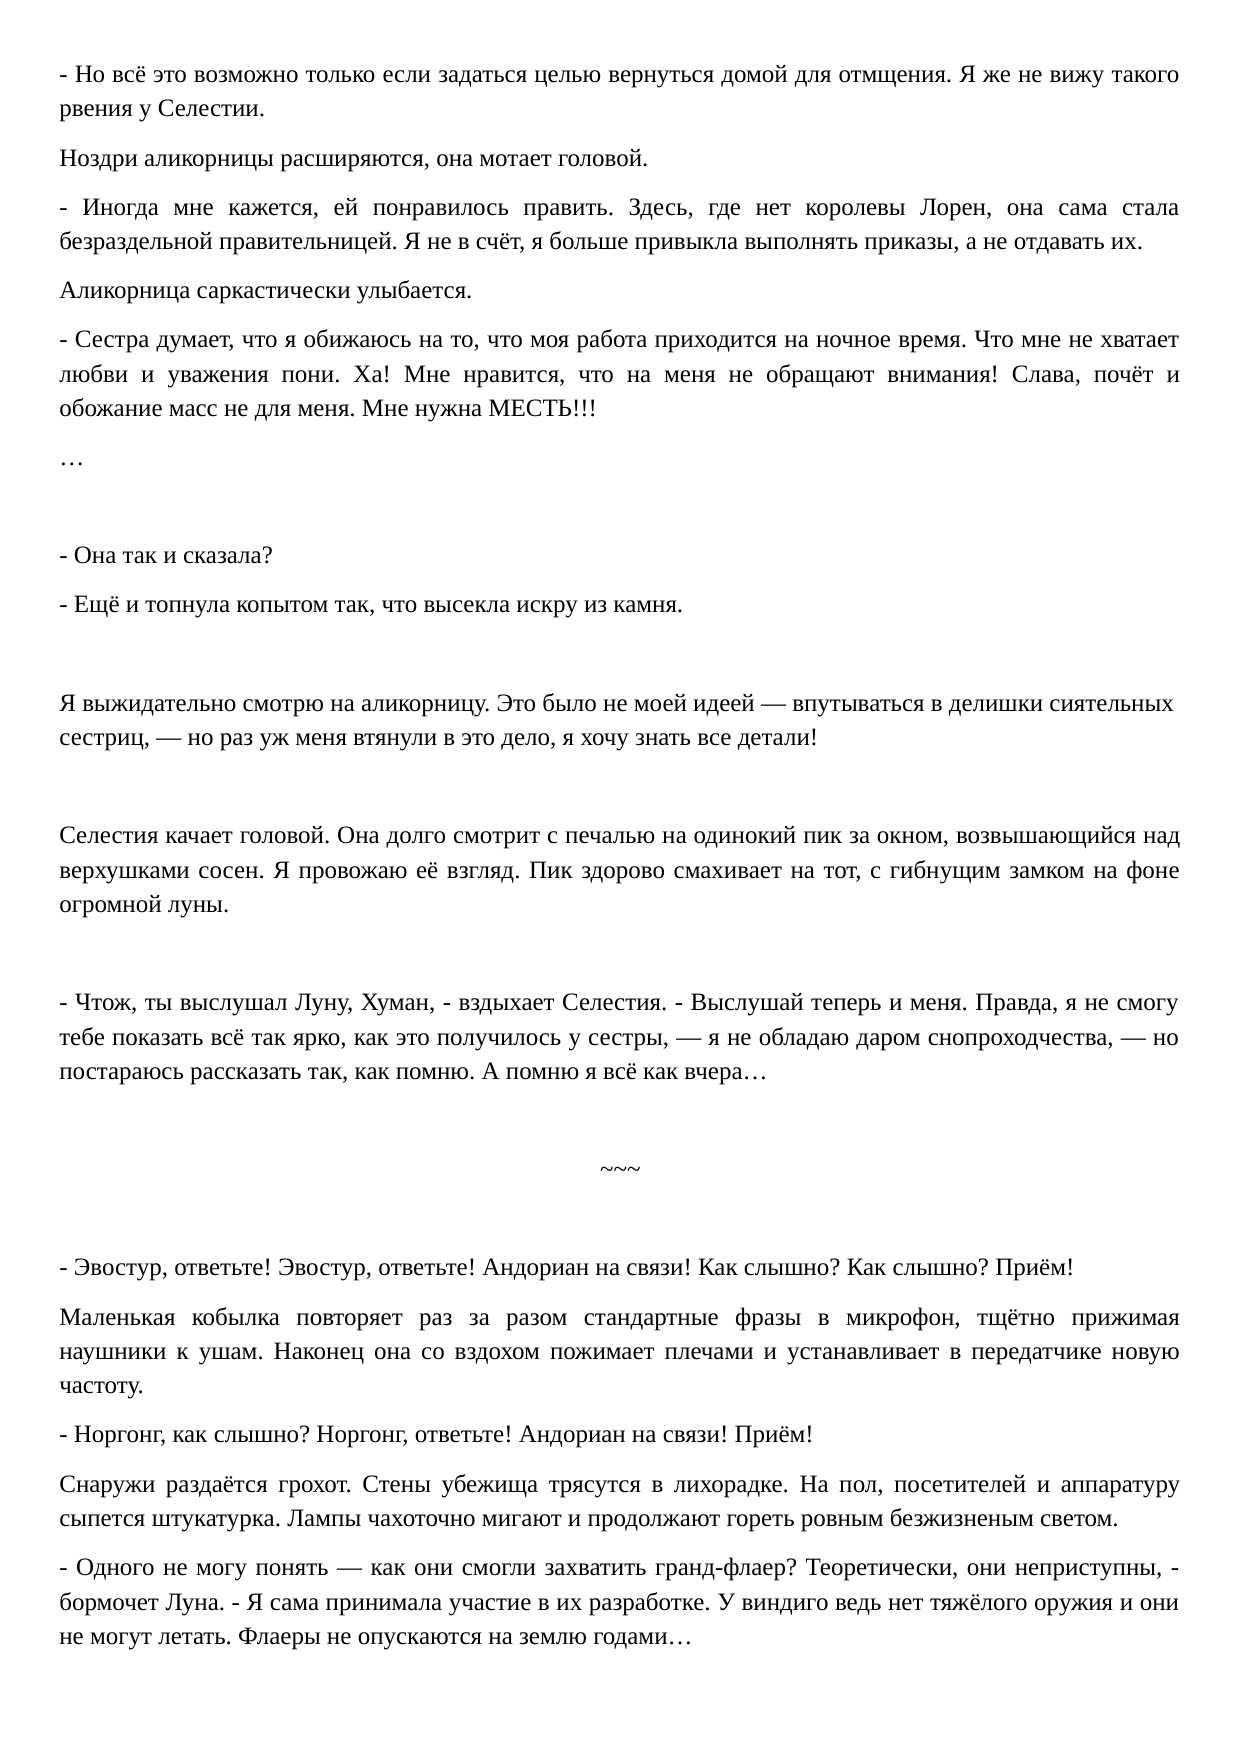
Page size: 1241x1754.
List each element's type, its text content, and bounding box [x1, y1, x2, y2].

text - Но всё это возможно только если задаться целью вернуться домой для отмщения. Я же не вижу такого рвения у Селестии. [59, 59, 1181, 122]
text Я выжидательно смотрю на аликорницу. Это было не моей идеей — впутываться в делишки сиятельных сестриц, — но раз уж меня втянули в это дело, я хочу знать все детали! [59, 688, 1181, 751]
text - Норгонг, как слышно? Норгонг, ответьте! Андориан на связи! Приём! [59, 1419, 1181, 1448]
text Селестия качает головой. Она долго смотрит с печалью на одинокий пик за окном, возвышающийся над верхушками сосен. Я провожаю её взгляд. Пик здорово смахивает на тот, с гибнущим замком на фоне огромной луны. [59, 820, 1181, 918]
text ~~~ [59, 1154, 1181, 1183]
text - Сестра думает, что я обижаюсь на то, что моя работа приходится на ночное время. Что мне не хватает любви и уважения пони. Ха! Мне нравится, что на меня не обращают внимания! Слава, почёт и обожание масс не для меня. Мне нужна МЕСТЬ!!! [59, 324, 1181, 422]
text Аликорница саркастически улыбается. [59, 275, 1181, 304]
text - Она так и сказала? [59, 540, 1181, 569]
text Снаружи раздаётся грохот. Стены убежища трясутся в лихорадке. На пол, посетителей и аппаратуру сыпется штукатурка. Лампы чахоточно мигают и продолжают гореть ровным безжизненым светом. [59, 1469, 1181, 1532]
text … [59, 442, 1181, 471]
text - Чтож, ты выслушал Луну, Хуман, - вздыхает Селестия. - Выслушай теперь и меня. Правда, я не смогу тебе показать всё так ярко, как это получилось у сестры, — я не обладаю даром снопроходчества, — но постараюсь рассказать так, как помню. А помню я всё как вчера… [59, 987, 1181, 1085]
text - Иногда мне кажется, ей понравилось править. Здесь, где нет королевы Лорен, она сама стала безраздельной правительницей. Я не в счёт, я больше привыкла выполнять приказы, а не отдавать их. [59, 192, 1181, 255]
text - Ещё и топнула копытом так, что высекла искру из камня. [59, 589, 1181, 618]
text Ноздри аликорницы расширяются, она мотает головой. [59, 143, 1181, 171]
text - Одного не могу понять — как они смогли захватить гранд-флаер? Теоретически, они неприступны, - бормочет Луна. - Я сама принимала участие в их разработке. У виндиго ведь нет тяжёлого оружия и они не могут летать. Флаеры не опускаются на землю годами… [59, 1552, 1181, 1650]
text - Эвостур, ответьте! Эвостур, ответьте! Андориан на связи! Как слышно? Как слышно? Приём! [59, 1252, 1181, 1281]
text Маленькая кобылка повторяет раз за разом стандартные фразы в микрофон, тщётно прижимая наушники к ушам. Наконец она со вздохом пожимает плечами и устанавливает в передатчике новую частоту. [59, 1302, 1181, 1399]
